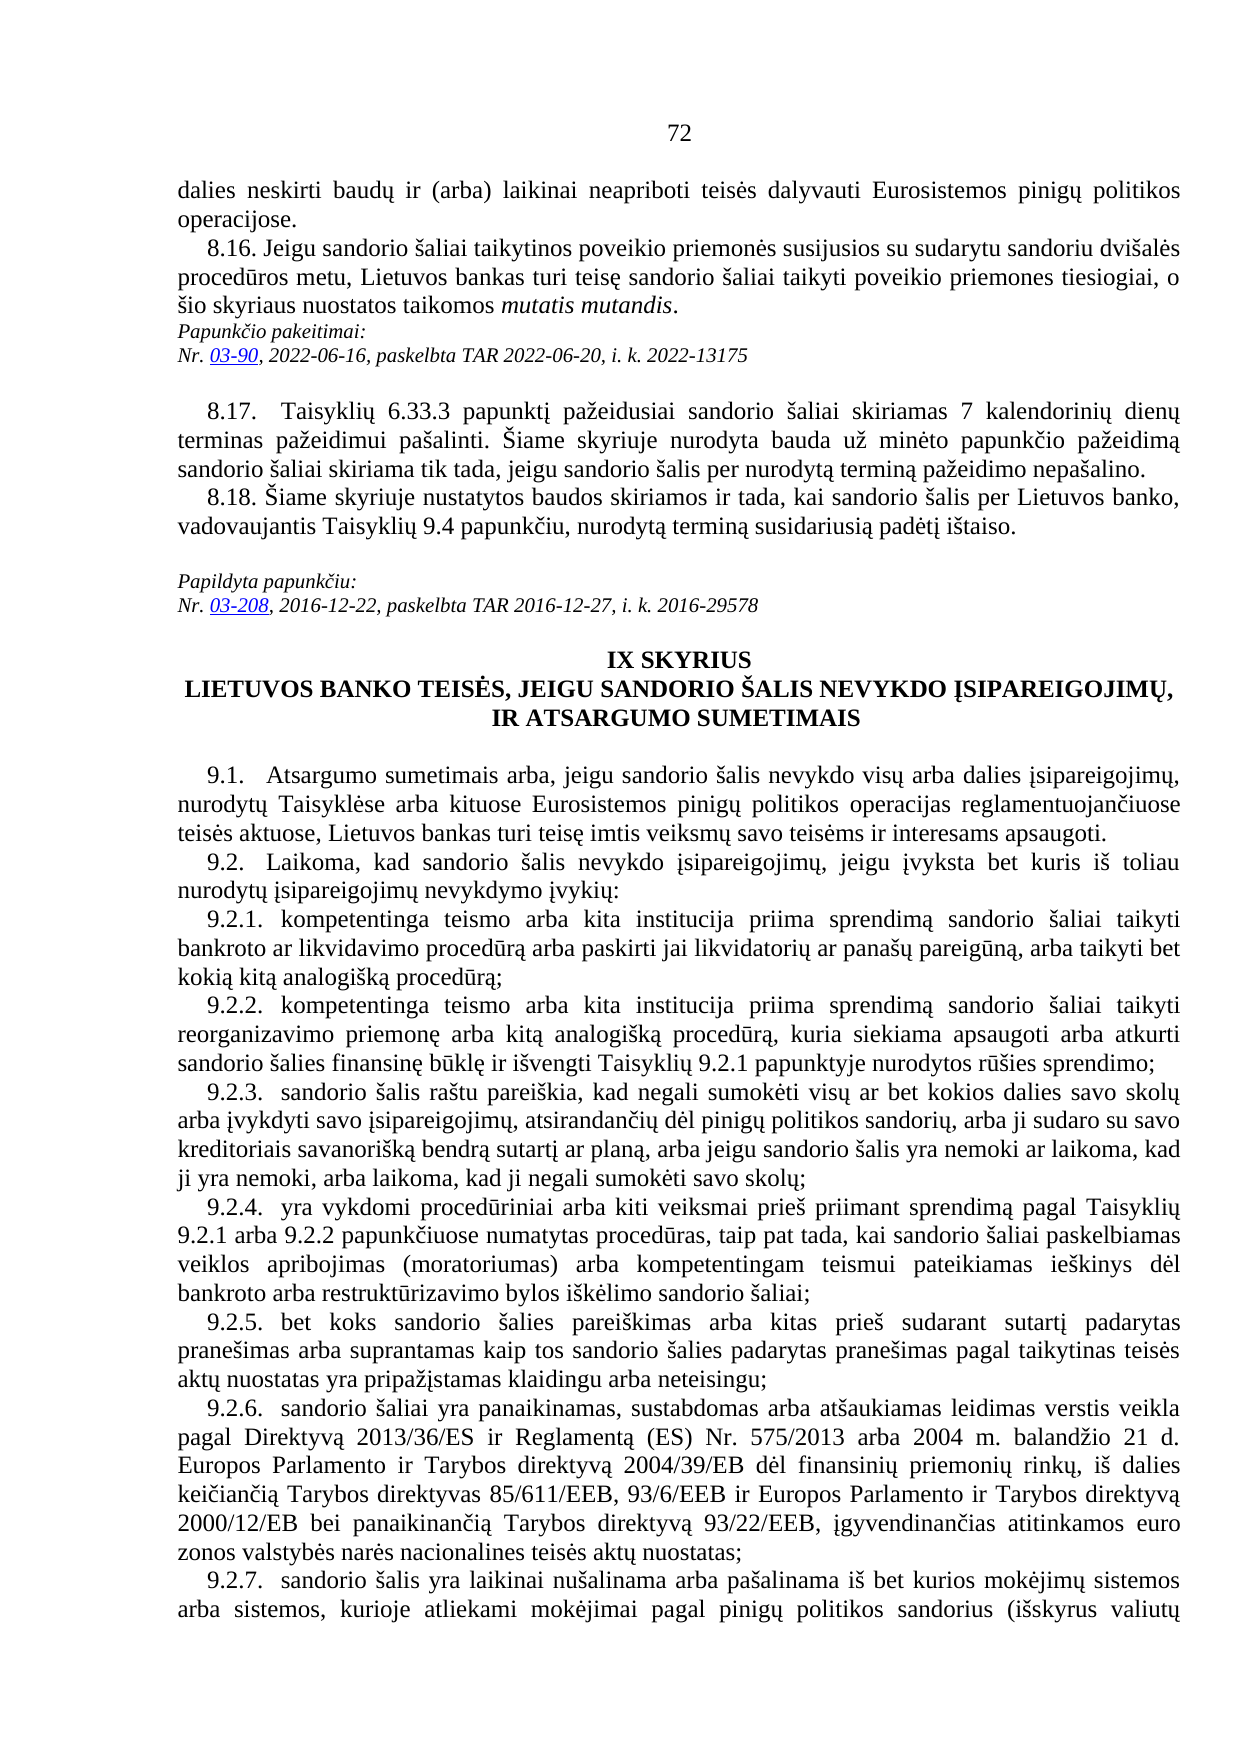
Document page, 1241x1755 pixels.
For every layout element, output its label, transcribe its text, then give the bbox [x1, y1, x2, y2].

text 8.16. Jeigu sandorio šaliai taikytinos poveikio priemonės susijusios su sudarytu sandoriu dvišalės procedūros metu, Lietuvos bankas turi teisę sandorio šaliai taikyti poveikio priemones tiesiogiai, o šio skyriaus nuostatos taikomos mutatis mutandis. [177, 233, 1181, 319]
text 8.17. Taisyklių 6.33.3 papunktį pažeidusiai sandorio šaliai skiriamas 7 kalendorinių dienų terminas pažeidimui pašalinti. Šiame skyriuje nurodyta bauda už minėto papunkčio pažeidimą sandorio šaliai skiriama tik tada, jeigu sandorio šalis per nurodytą terminą pažeidimo nepašalino. [177, 396, 1181, 482]
text 9.2.1. kompetentinga teismo arba kita institucija priima sprendimą sandorio šaliai taikyti bankroto ar likvidavimo procedūrą arba paskirti jai likvidatorių ar panašų pareigūną, arba taikyti bet kokią kitą analogišką procedūrą; [177, 904, 1181, 991]
text IX SKYRIUS [177, 646, 1181, 674]
text dalies neskirti baudų ir (arba) laikinai neapriboti teisės dalyvauti Eurosistemos pinigų politikos operacijose. [177, 176, 1181, 233]
text 9.2.5. bet koks sandorio šalies pareiškimas arba kitas prieš sudarant sutartį padarytas pranešimas arba suprantamas kaip tos sandorio šalies padarytas pranešimas pagal taikytinas teisės aktų nuostatas yra pripažįstamas klaidingu arba neteisingu; [177, 1307, 1181, 1393]
text 9.2. Laikoma, kad sandorio šalis nevykdo įsipareigojimų, jeigu įvyksta bet kuris iš toliau nurodytų įsipareigojimų nevykdymo įvykių: [177, 847, 1181, 904]
text 8.18. Šiame skyriuje nustatytos baudos skiriamos ir tada, kai sandorio šalis per Lietuvos banko, vadovaujantis Taisyklių 9.4 papunkčiu, nurodytą terminą susidariusią padėtį ištaiso. [177, 482, 1181, 540]
text LIETUVOS BANKO TEISĖS, JEIGU SANDORIO ŠALIS NEVYKDO ĮSIPAREIGOJIMŲ, IR ATSARGUMO SUMETIMAIS [177, 674, 1181, 732]
text 9.2.2. kompetentinga teismo arba kita institucija priima sprendimą sandorio šaliai taikyti reorganizavimo priemonę arba kitą analogišką procedūrą, kuria siekiama apsaugoti arba atkurti sandorio šalies finansinę būklę ir išvengti Taisyklių 9.2.1 papunktyje nurodytos rūšies sprendimo; [177, 991, 1181, 1077]
text 9.1. Atsargumo sumetimais arba, jeigu sandorio šalis nevykdo visų arba dalies įsipareigojimų, nurodytų Taisyklėse arba kituose Eurosistemos pinigų politikos operacijas reglamentuojančiuose teisės aktuose, Lietuvos bankas turi teisę imtis veiksmų savo teisėms ir interesams apsaugoti. [177, 761, 1181, 847]
text Papunkčio pakeitimai: [177, 319, 1181, 343]
text 9.2.7. sandorio šalis yra laikinai nušalinama arba pašalinama iš bet kurios mokėjimų sistemos arba sistemos, kurioje atliekami mokėjimai pagal pinigų politikos sandorius (išskyrus valiutų [177, 1566, 1181, 1623]
text 9.2.6. sandorio šaliai yra panaikinamas, sustabdomas arba atšaukiamas leidimas verstis veikla pagal Direktyvą 2013/36/ES ir Reglamentą (ES) Nr. 575/2013 arba 2004 m. balandžio 21 d. Europos Parlamento ir Tarybos direktyvą 2004/39/EB dėl finansinių priemonių rinkų, iš dalies keičiančią Tarybos direktyvas 85/611/EEB, 93/6/EEB ir Europos Parlamento ir Tarybos direktyvą 2000/12/EB bei panaikinančią Tarybos direktyvą 93/22/EEB, įgyvendinančias atitinkamos euro zonos valstybės narės nacionalines teisės aktų nuostatas; [177, 1393, 1181, 1566]
text 9.2.3. sandorio šalis raštu pareiškia, kad negali sumokėti visų ar bet kokios dalies savo skolų arba įvykdyti savo įsipareigojimų, atsirandančių dėl pinigų politikos sandorių, arba ji sudaro su savo kreditoriais savanorišką bendrą sutartį ar planą, arba jeigu sandorio šalis yra nemoki ar laikoma, kad ji yra nemoki, arba laikoma, kad ji negali sumokėti savo skolų; [177, 1077, 1181, 1192]
text 9.2.4. yra vykdomi procedūriniai arba kiti veiksmai prieš priimant sprendimą pagal Taisyklių 9.2.1 arba 9.2.2 papunkčiuose numatytas procedūras, taip pat tada, kai sandorio šaliai paskelbiamas veiklos apribojimas (moratoriumas) arba kompetentingam teismui pateikiamas ieškinys dėl bankroto arba restruktūrizavimo bylos iškėlimo sandorio šaliai; [177, 1192, 1181, 1307]
text Nr. 03-208, 2016-12-22, paskelbta TAR 2016-12-27, i. k. 2016-29578 [177, 593, 1181, 617]
text Papildyta papunkčiu: [177, 569, 1181, 593]
text Nr. 03-90, 2022-06-16, paskelbta TAR 2022-06-20, i. k. 2022-13175 [177, 343, 1181, 367]
